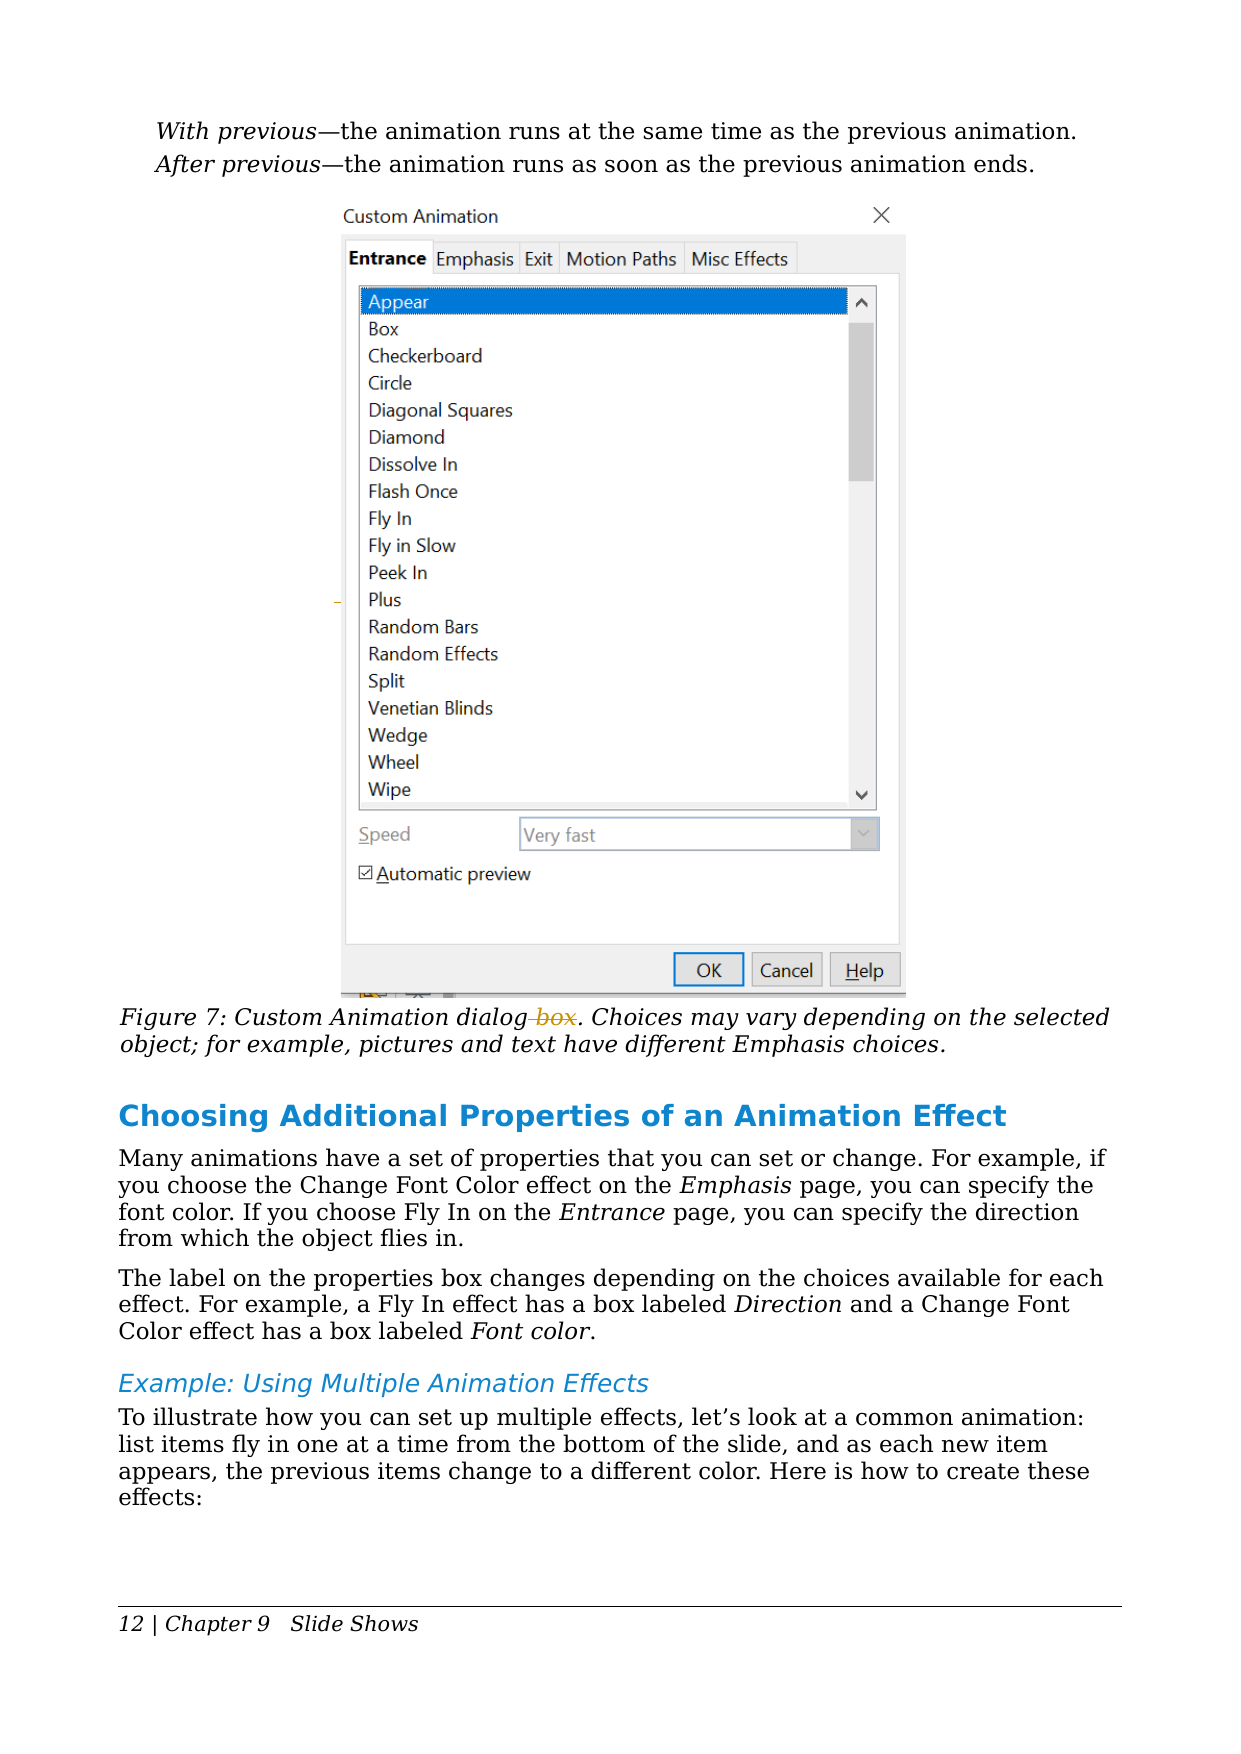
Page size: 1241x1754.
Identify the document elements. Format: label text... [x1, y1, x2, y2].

list With previous—the animation runs at the same time as the previous animation. [156, 118, 1122, 145]
text Figure 7: Custom Animation dialog. Choices may vary depending on the selected object; for example, pictures and text have different Emphasis choices. [120, 1004, 1120, 1058]
list After previous—the animation runs as soon as the previous animation ends. [156, 151, 1122, 178]
picture [341, 202, 906, 998]
text Many animations have a set of properties that you can set or change. For example, if you choose the Change Font Color effect on the Emphasis page, you can specify the font color. If you choose Fly In on the Entrance page, you can specify the direction from which the object flies in. [118, 1146, 1122, 1252]
text The label on the properties box changes depending on the choices available for each effect. For example, a Fly In effect has a box labeled Direction and a Change Font Color effect has a box labeled Font color. [118, 1265, 1122, 1345]
text To illustrate how you can set up multiple effects, let’s look at a common animation: list items fly in one at a time from the bottom of the slide, and as each new item appears, the previous items change to a different color. Here is how to create these effects: [118, 1404, 1122, 1511]
subtitle Choosing Additional Properties of an Animation Effect [118, 1099, 1122, 1133]
subtitle Example: Using Multiple Animation Effects [118, 1369, 1122, 1398]
